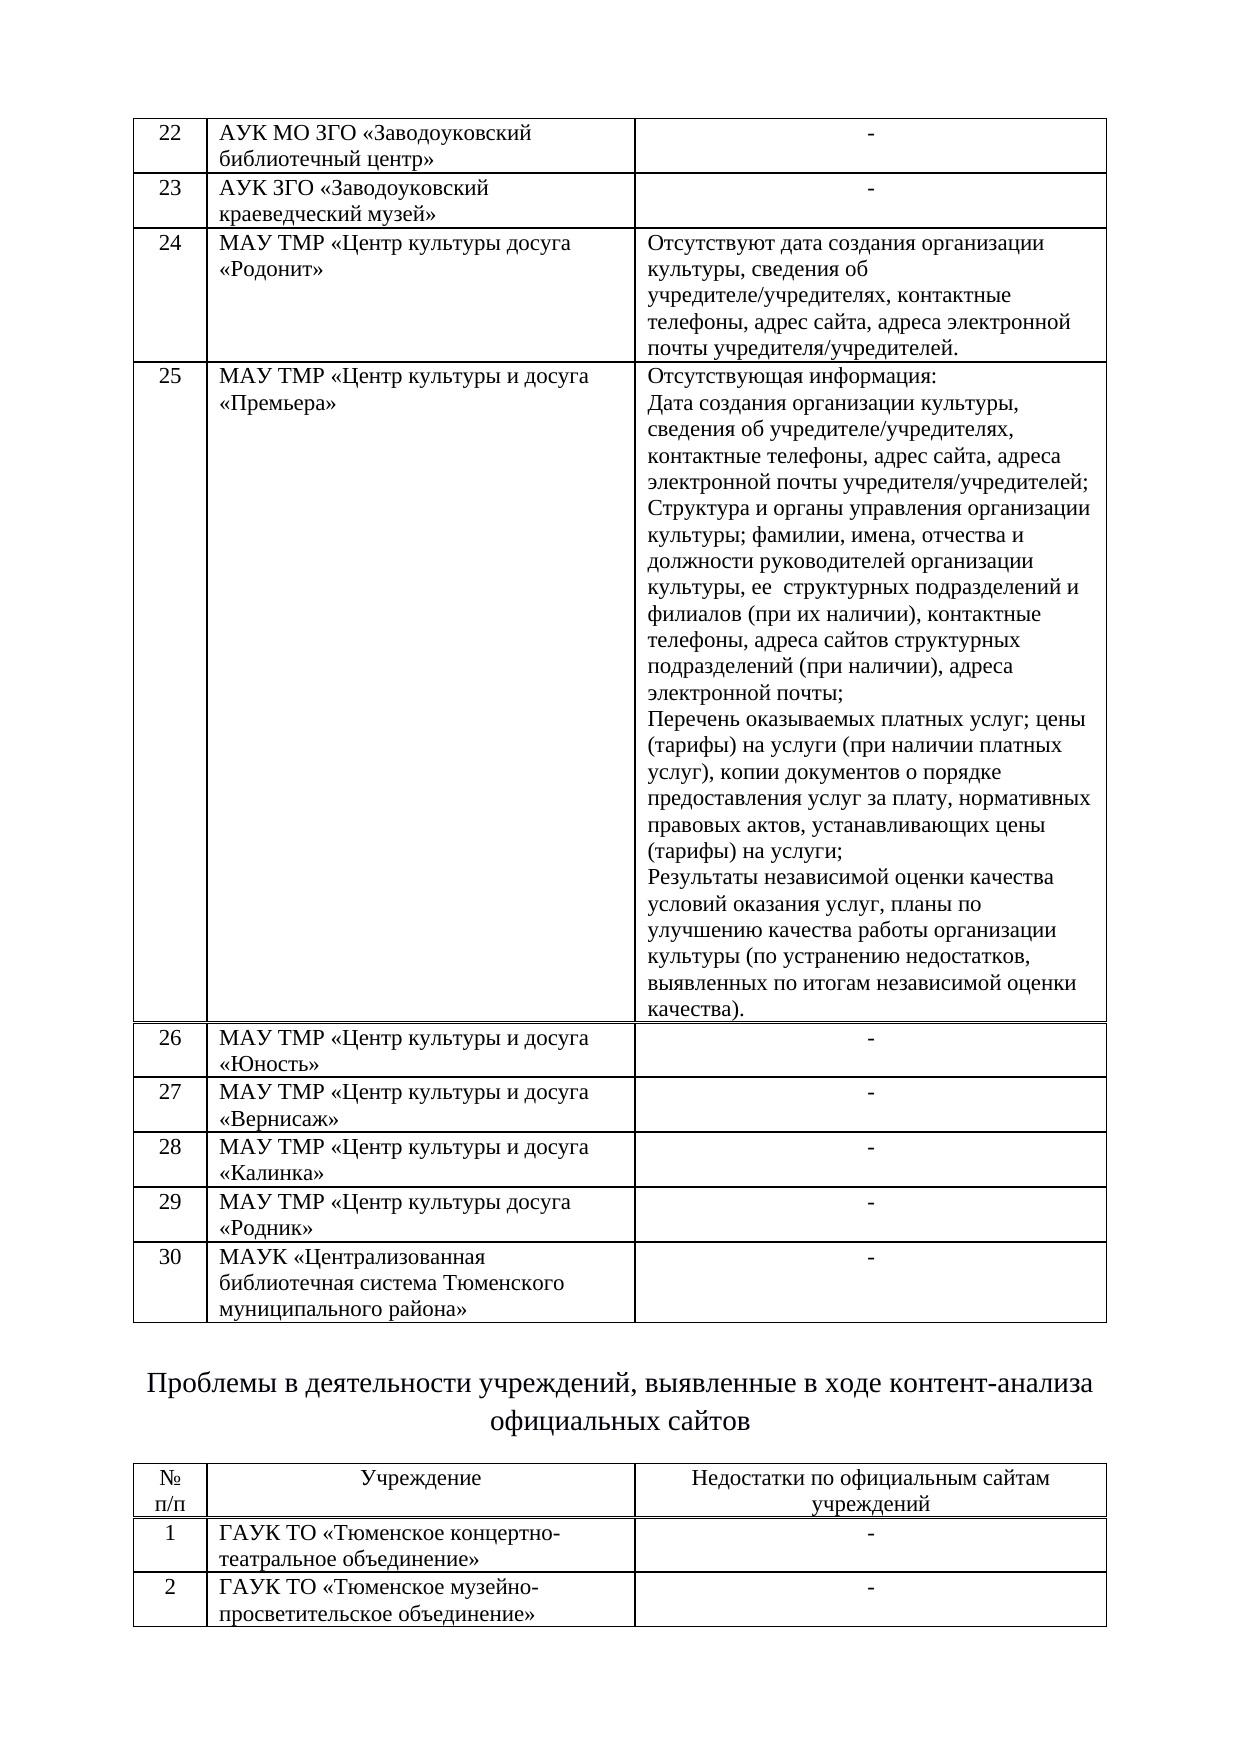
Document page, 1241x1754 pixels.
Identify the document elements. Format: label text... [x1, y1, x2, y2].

table_cell 22 [134, 119, 206, 172]
table_cell ГАУК ТО «Тюменское музейно-просветительское объединение» [208, 1573, 634, 1626]
table_cell - [636, 1519, 1106, 1571]
table_cell АУК ЗГО «Заводоуковский краеведческий музей» [208, 174, 634, 227]
table_cell МАУ ТМР «Центр культуры и досуга «Премьера» [208, 363, 634, 1021]
table_cell 29 [134, 1188, 206, 1241]
table_cell - [636, 1024, 1106, 1076]
table_header Учреждение [208, 1464, 634, 1516]
table_cell 25 [134, 363, 206, 1021]
table_cell - [636, 1243, 1106, 1322]
table_cell 26 [134, 1024, 206, 1076]
table_cell - [636, 1078, 1106, 1131]
table_cell Отсутствуют дата создания организации культуры, сведения об учредителе/учредителях, контактные телефоны, адрес сайта, адреса электронной почты учредителя/учредителей. [636, 229, 1106, 361]
table_cell - [636, 1188, 1106, 1241]
table_cell - [636, 1573, 1106, 1626]
table_header № п/п [134, 1464, 206, 1516]
table_cell 27 [134, 1078, 206, 1131]
table_cell ГАУК ТО «Тюменское концертно-театральное объединение» [208, 1519, 634, 1571]
table_cell Отсутствующая информация: Дата создания организации культуры, сведения об учредителе/учредителях, контактные телефоны, адрес сайта, адреса электронной почты учредителя/учредителей; Структура и органы управления организации культуры; фамилии, имена, отчества и должности руководителей организации культуры, ее структурных подразделений и филиалов (при их наличии), контактные телефоны, адреса сайтов структурных подразделений (при наличии), адреса электронной почты; Перечень оказываемых платных услуг; цены (тарифы) на услуги (при наличии платных услуг), копии документов о порядке предоставления услуг за плату, нормативных правовых актов, устанавливающих цены (тарифы) на услуги; Результаты независимой оценки качества условий оказания услуг, планы по улучшению качества работы организации культуры (по устранению недостатков, выявленных по итогам независимой оценки качества). [636, 363, 1106, 1021]
table_cell АУК МО ЗГО «Заводоуковский библиотечный центр» [208, 119, 634, 172]
table_cell МАУ ТМР «Центр культуры и досуга «Вернисаж» [208, 1078, 634, 1131]
table_cell 24 [134, 229, 206, 361]
table_cell - [636, 1133, 1106, 1186]
table_cell МАУ ТМР «Центр культуры и досуга «Юность» [208, 1024, 634, 1076]
table_cell 23 [134, 174, 206, 227]
table_cell МАУ ТМР «Центр культуры досуга «Родонит» [208, 229, 634, 361]
table_cell МАУ ТМР «Центр культуры досуга «Родник» [208, 1188, 634, 1241]
table_cell 1 [134, 1519, 206, 1571]
table_cell МАУК «Централизованная библиотечная система Тюменского муниципального района» [208, 1243, 634, 1322]
table_header Недостатки по официальным сайтам учреждений [636, 1464, 1106, 1516]
table_cell 2 [134, 1573, 206, 1626]
table_cell - [636, 174, 1106, 227]
table_cell - [636, 119, 1106, 172]
table_cell МАУ ТМР «Центр культуры и досуга «Калинка» [208, 1133, 634, 1186]
text Проблемы в деятельности учреждений, выявленные в ходе контент-анализа официальных сайтов [118, 1365, 1122, 1437]
table_cell 30 [134, 1243, 206, 1322]
table_cell 28 [134, 1133, 206, 1186]
